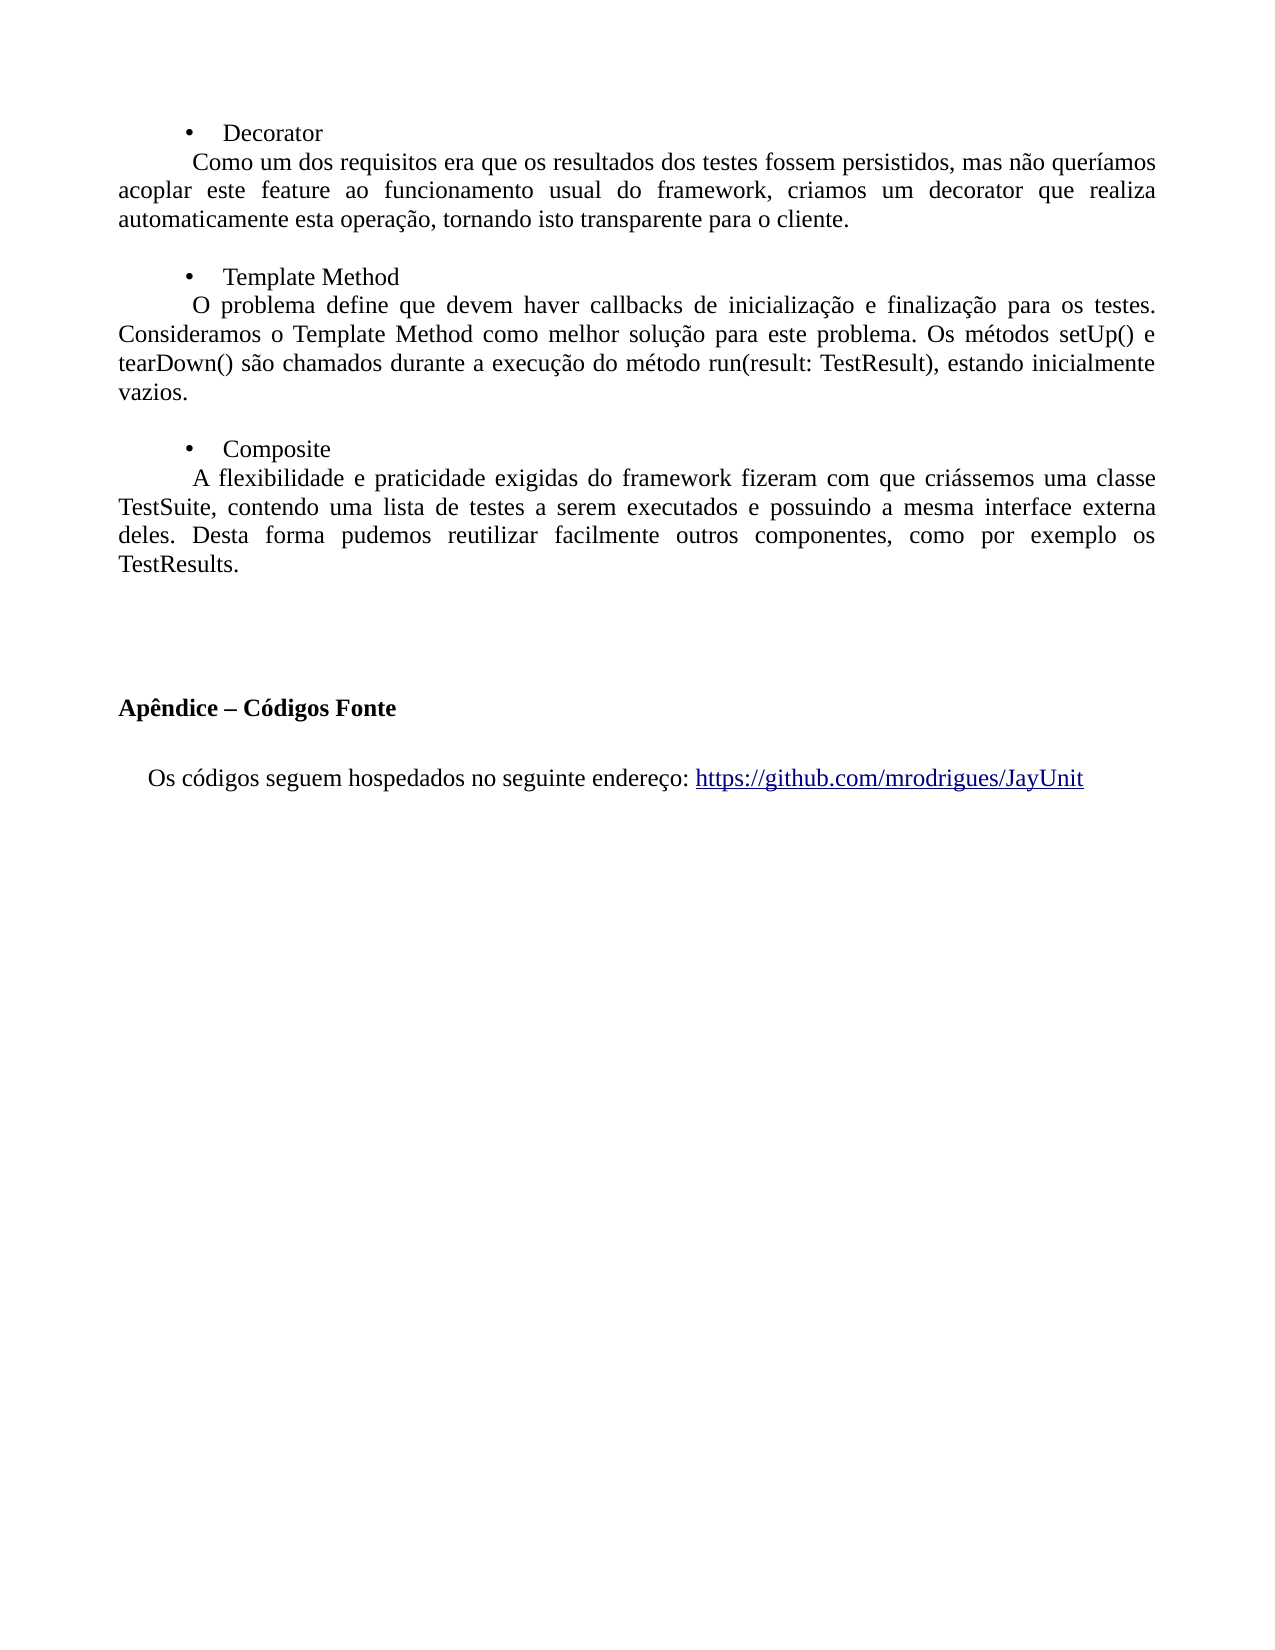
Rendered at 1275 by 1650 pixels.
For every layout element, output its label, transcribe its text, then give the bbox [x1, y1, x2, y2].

text O problema define que devem haver callbacks de inicialização e finalização para os testes. Consideramos o Template Method como melhor solução para este problema. Os métodos setUp() e tearDown() são chamados durante a execução do método run(result: TestResult), estando inicialmente vazios. [118, 291, 1157, 406]
list Template Method [185, 262, 1157, 291]
text Os códigos seguem hospedados no seguinte endereço: https://github.com/mrodrigues/JayUnit [118, 763, 1157, 792]
list Decorator [185, 118, 1157, 147]
list Composite [185, 434, 1157, 463]
text A flexibilidade e praticidade exigidas do framework fizeram com que criássemos uma classe TestSuite, contendo uma lista de testes a serem executados e possuindo a mesma interface externa deles. Desta forma pudemos reutilizar facilmente outros componentes, como por exemplo os TestResults. [118, 463, 1157, 578]
text Como um dos requisitos era que os resultados dos testes fossem persistidos, mas não queríamos acoplar este feature ao funcionamento usual do framework, criamos um decorator que realiza automaticamente esta operação, tornando isto transparente para o cliente. [118, 147, 1157, 233]
text Apêndice – Códigos Fonte [118, 693, 1157, 722]
